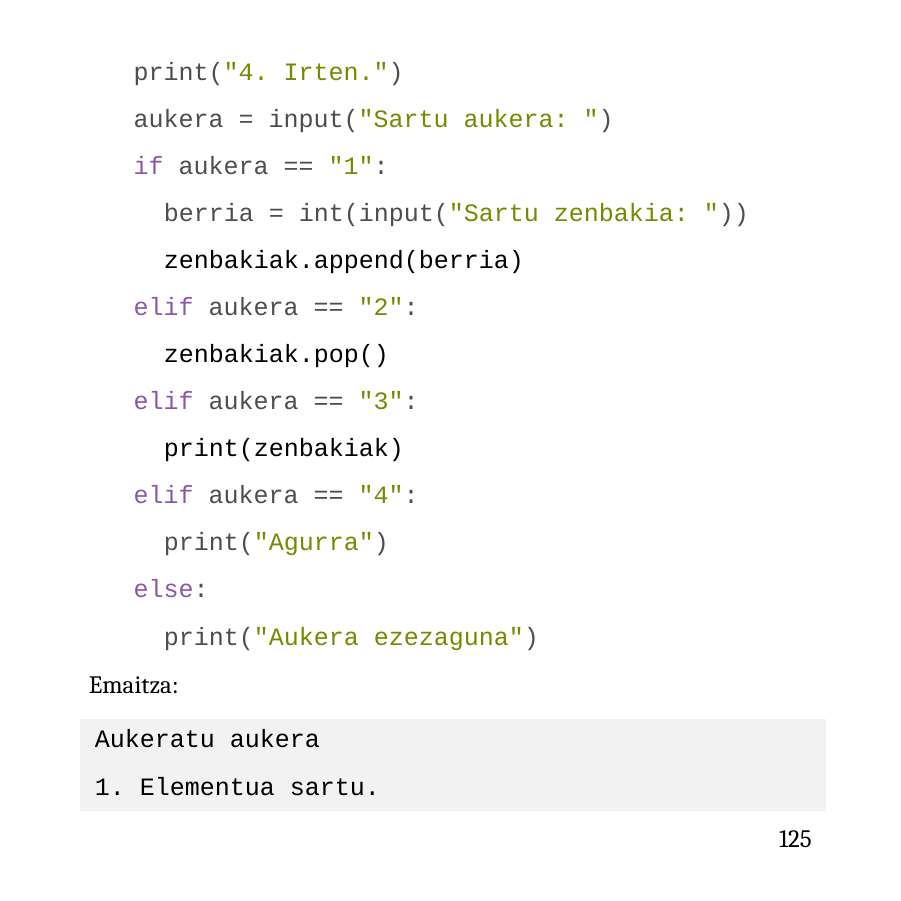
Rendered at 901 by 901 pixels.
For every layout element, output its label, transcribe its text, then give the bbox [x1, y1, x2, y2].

text if aukera == "1": [118, 153, 811, 182]
text elif aukera == "4": [118, 483, 811, 511]
text elif aukera == "3": [118, 389, 811, 417]
text Emaitza: [89, 671, 811, 700]
text Aukeratu aukera [86, 725, 820, 755]
text print(zenbakiak) [118, 436, 811, 464]
text print("Agurra") [118, 530, 811, 558]
text zenbakiak.append(berria) [118, 247, 811, 276]
text print("4. Irten.") [118, 59, 811, 87]
text zenbakiak.pop() [118, 342, 811, 370]
text else: [118, 577, 811, 605]
text elif aukera == "2": [118, 294, 811, 323]
text aukera = input("Sartu aukera: ") [118, 106, 811, 134]
text 1. Elementua sartu. [86, 766, 820, 804]
text print("Aukera ezezaguna") [118, 624, 811, 652]
text berria = int(input("Sartu zenbakia: ")) [118, 200, 811, 229]
